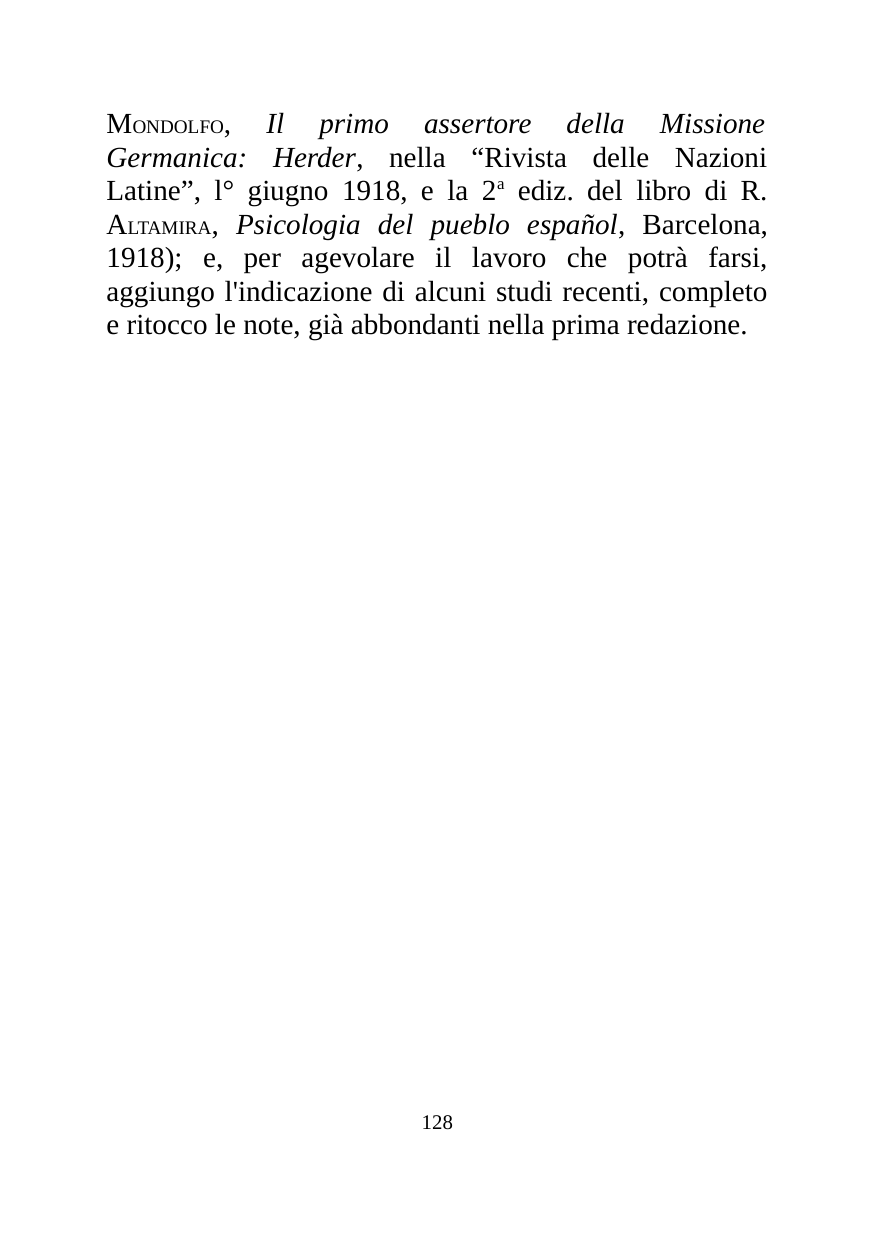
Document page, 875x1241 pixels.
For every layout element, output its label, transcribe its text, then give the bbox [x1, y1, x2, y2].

text Mondolfo, Il primo assertore della Missione Germanica: Herder, nella “Rivista delle Nazioni Latine”, l° giugno 1918, e la 2a ediz. del libro di R. Altamira, Psicologia del pueblo español, Barcelona, 1918); e, per agevolare il lavoro che potrà farsi, aggiungo l'indicazione di alcuni studi recenti, completo e ritocco le note, già abbondanti nella prima redazione. [106, 106, 768, 341]
